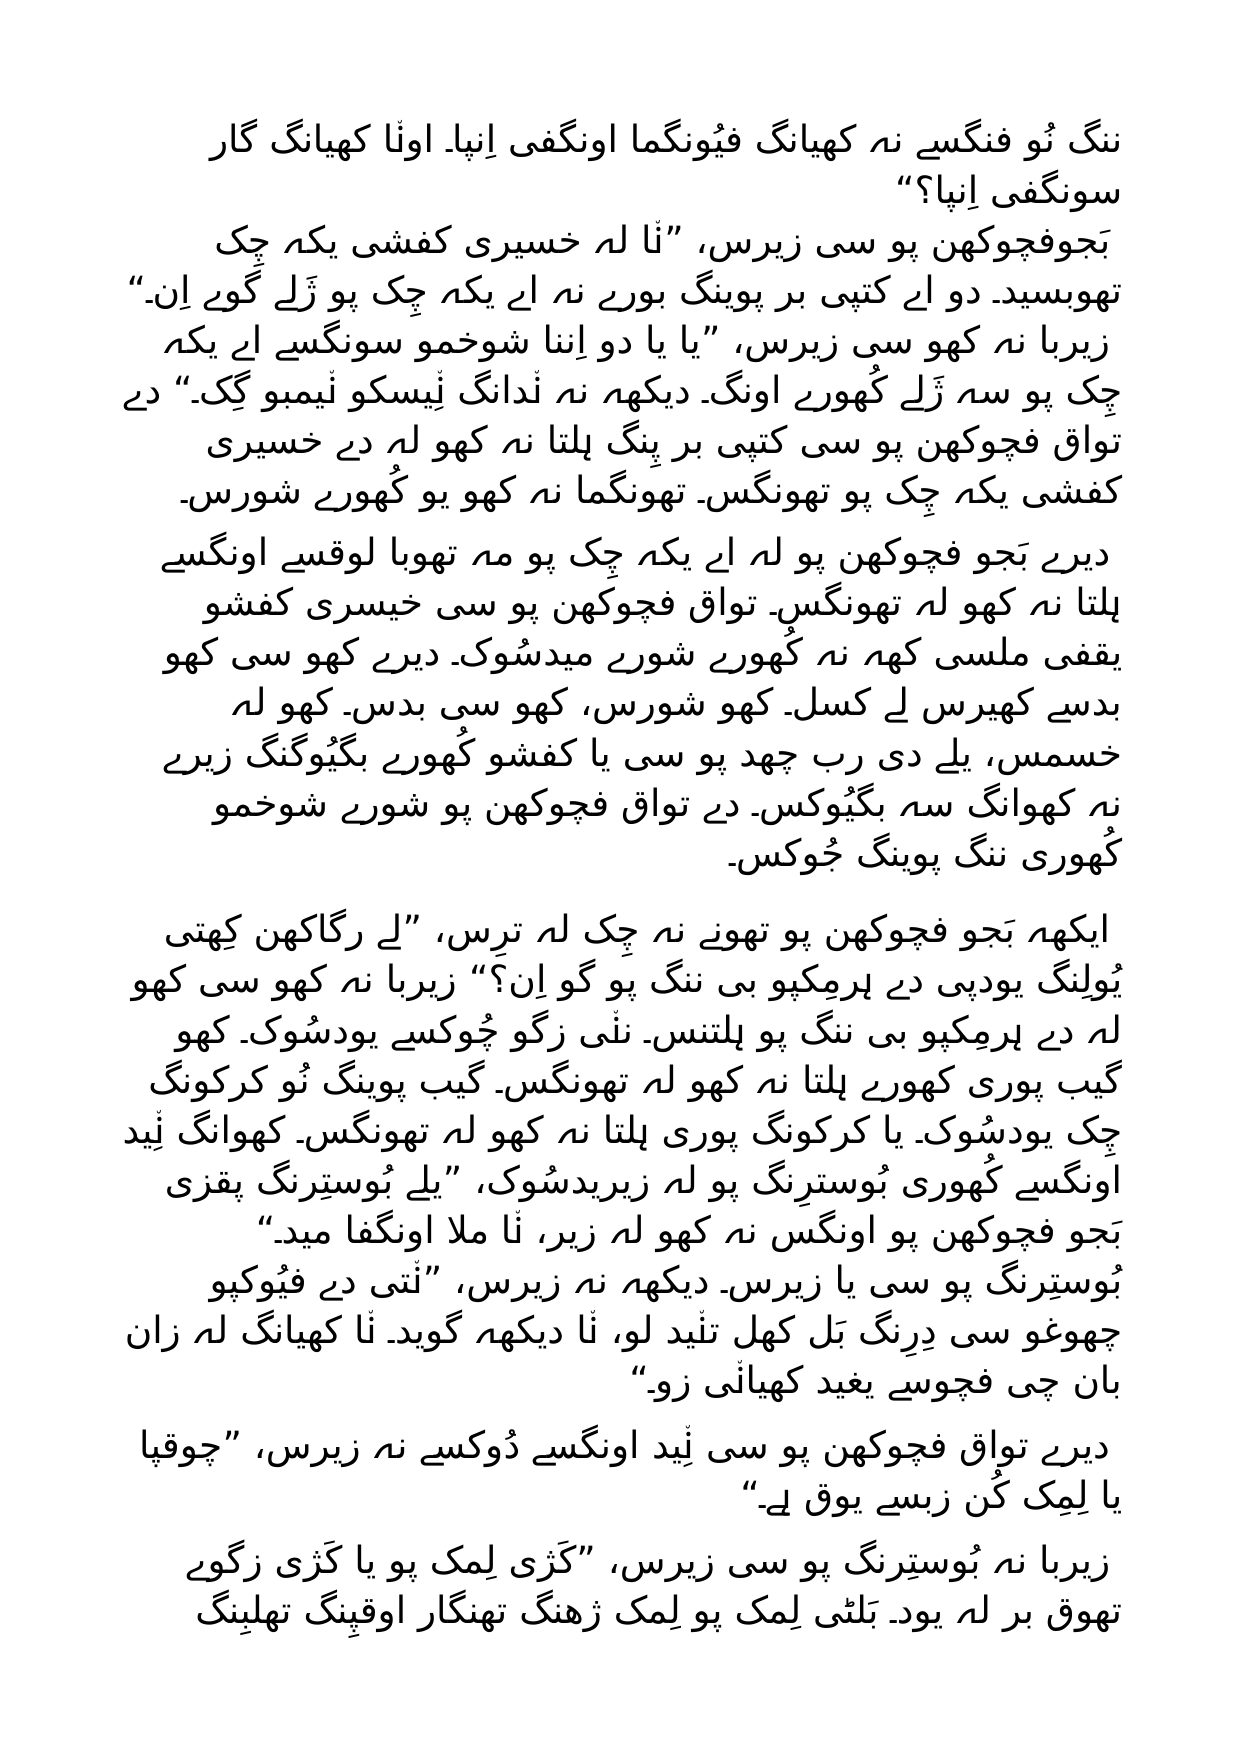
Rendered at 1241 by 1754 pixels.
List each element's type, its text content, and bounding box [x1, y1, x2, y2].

text زیربا نہ کھو سی زیرس، ”یا یا دو اِننا شوخمو سونگسے اے یکہ چِک پو سہ ژَلے کُھورے اونگ۔ دیکھہ نہ ن٘دانگ نِ٘یسکو ن٘یمبو گِک۔“ دے تواق فچوکھن پو سی کتپی بر پِنگ ہلتا نہ کھو لہ دے خسیری کفشی یکہ چِک پو تھونگس۔ تھونگما نہ کھو یو کُھورے شورس۔ [118, 318, 1122, 512]
text ننگ نُو فنگسے نہ کھیانگ فیُونگما اونگفی اِنپا۔ اون٘ا کھیانگ گار سونگفی اِنپا؟“ [118, 118, 1122, 212]
text زیربا نہ بُوستِرنگ پو سی زیرس، ”کَژی لِمک پو یا کَژی زگوے تھوق بر لہ یود۔ بَلٹی لِمک پو لِمک ژھنگ تھنگار اوقپِنگ تھلبِنگ [118, 1539, 1122, 1633]
text دیرے تواق فچوکھن پو سی نِ٘ید اونگسے دُوکسے نہ زیرس، ”چوقپا یا لِمِک کُن زبسے یوق ہے۔“ [118, 1424, 1122, 1518]
text بَجوفچوکھن پو سی زیرس، ”ن٘ا لہ خسیری کفشی یکہ چِک تھوبسید۔ دو اے کتپی بر پوینگ بورے نہ اے یکہ چِک پو ژَلے گوے اِن۔“ [118, 218, 1122, 312]
text دیرے بَجو فچوکھن پو لہ اے یکہ چِک پو مہ تھوبا لوقسے اونگسے ہلتا نہ کھو لہ تھونگس۔ تواق فچوکھن پو سی خیسری کفشو یقفی ملسی کھہ نہ کُھورے شورے میدسُوک۔ دیرے کھو سی کھو بدسے کھیرس لے کسل۔ کھو شورس، کھو سی بدس۔ کھو لہ خسمس، یلے دی رب چھد پو سی یا کفشو کُھورے بگیُوگنگ زیرے نہ کھوانگ سہ بگیُوکس۔ دے تواق فچوکھن پو شورے شوخمو کُھوری ننگ پوینگ جُوکس۔ [118, 531, 1122, 875]
text ایکھہ بَجو فچوکھن پو تھونے نہ چِک لہ ترِس، ”لے رگاکھن کِھتی یُولِنگ یودپی دے ہرمِکپو بی ننگ پو گو اِن؟“ زیربا نہ کھو سی کھو لہ دے ہرمِکپو بی ننگ پو ہلتنس۔ نن٘ی زگو چُوکسے یودسُوک۔ کھو گیب پوری کھورے ہلتا نہ کھو لہ تھونگس۔ گیب پوینگ نُو کرکونگ چِک یودسُوک۔ یا کرکونگ پوری ہلتا نہ کھو لہ تھونگس۔ کھوانگ نِ٘ید اونگسے کُھوری بُوسترِنگ پو لہ زیریدسُوک، ”یلے بُوستِرنگ پقزی بَجو فچوکھن پو اونگس نہ کھو لہ زیر، ن٘ا ملا اونگفا مید۔“ بُوستِرنگ پو سی یا زیرس۔ دیکھہ نہ زیرس، ”ن٘تی دے فیُوکپو چھوغو سی دِرِنگ بَل کھل تن٘ید لو، ن٘ا دیکھہ گوید۔ ن٘ا کھیانگ لہ زان بان چی فچوسے یغید کھیان٘ی زو۔“ [118, 908, 1122, 1403]
